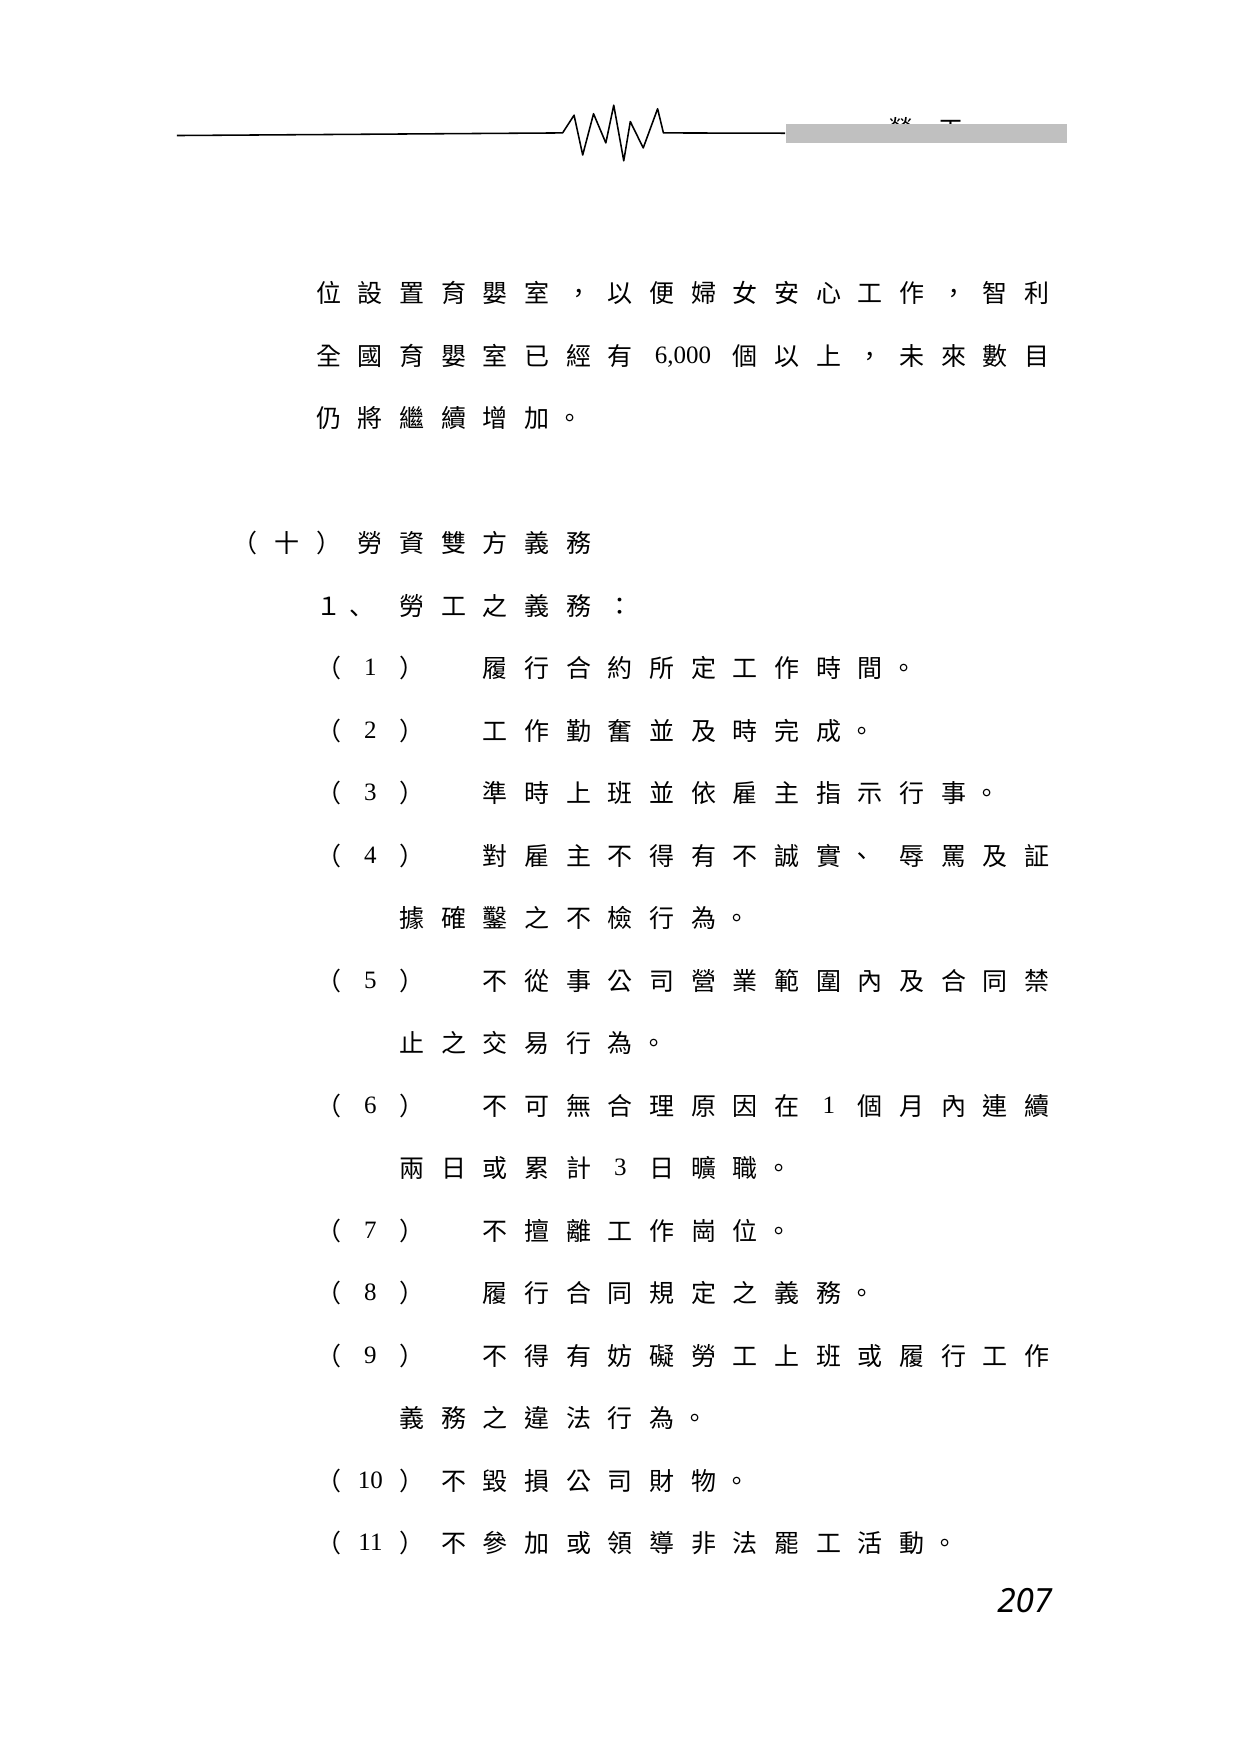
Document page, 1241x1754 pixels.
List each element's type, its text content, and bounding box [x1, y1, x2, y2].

text （7） 不擅離工作崗位。 [306, 1188, 1058, 1250]
text （十）勞資雙方義務 [207, 500, 1058, 563]
text 位設置育嬰室，以便婦女安心工作，智利全國育嬰室已經有6,000個以上，未來數目仍將繼續增加。 [281, 250, 1058, 438]
text （4） 對雇主不得有不誠實、辱罵及証據確鑿之不檢行為。 [306, 813, 1058, 938]
text （10）不毀損公司財物。 [293, 1438, 1058, 1500]
text １、勞工之義務： [281, 563, 1058, 625]
text （5） 不從事公司營業範圍內及合同禁止之交易行為。 [306, 938, 1058, 1063]
text （8） 履行合同規定之義務。 [306, 1250, 1058, 1313]
text （6） 不可無合理原因在1個月內連續兩日或累計3日曠職。 [306, 1063, 1058, 1188]
text （9） 不得有妨礙勞工上班或履行工作義務之違法行為。 [306, 1313, 1058, 1438]
text （2） 工作勤奮並及時完成。 [306, 688, 1058, 750]
text （3） 準時上班並依雇主指示行事。 [306, 750, 1058, 813]
text （11）不參加或領導非法罷工活動。 [293, 1500, 1058, 1563]
text （1） 履行合約所定工作時間。 [306, 625, 1058, 688]
